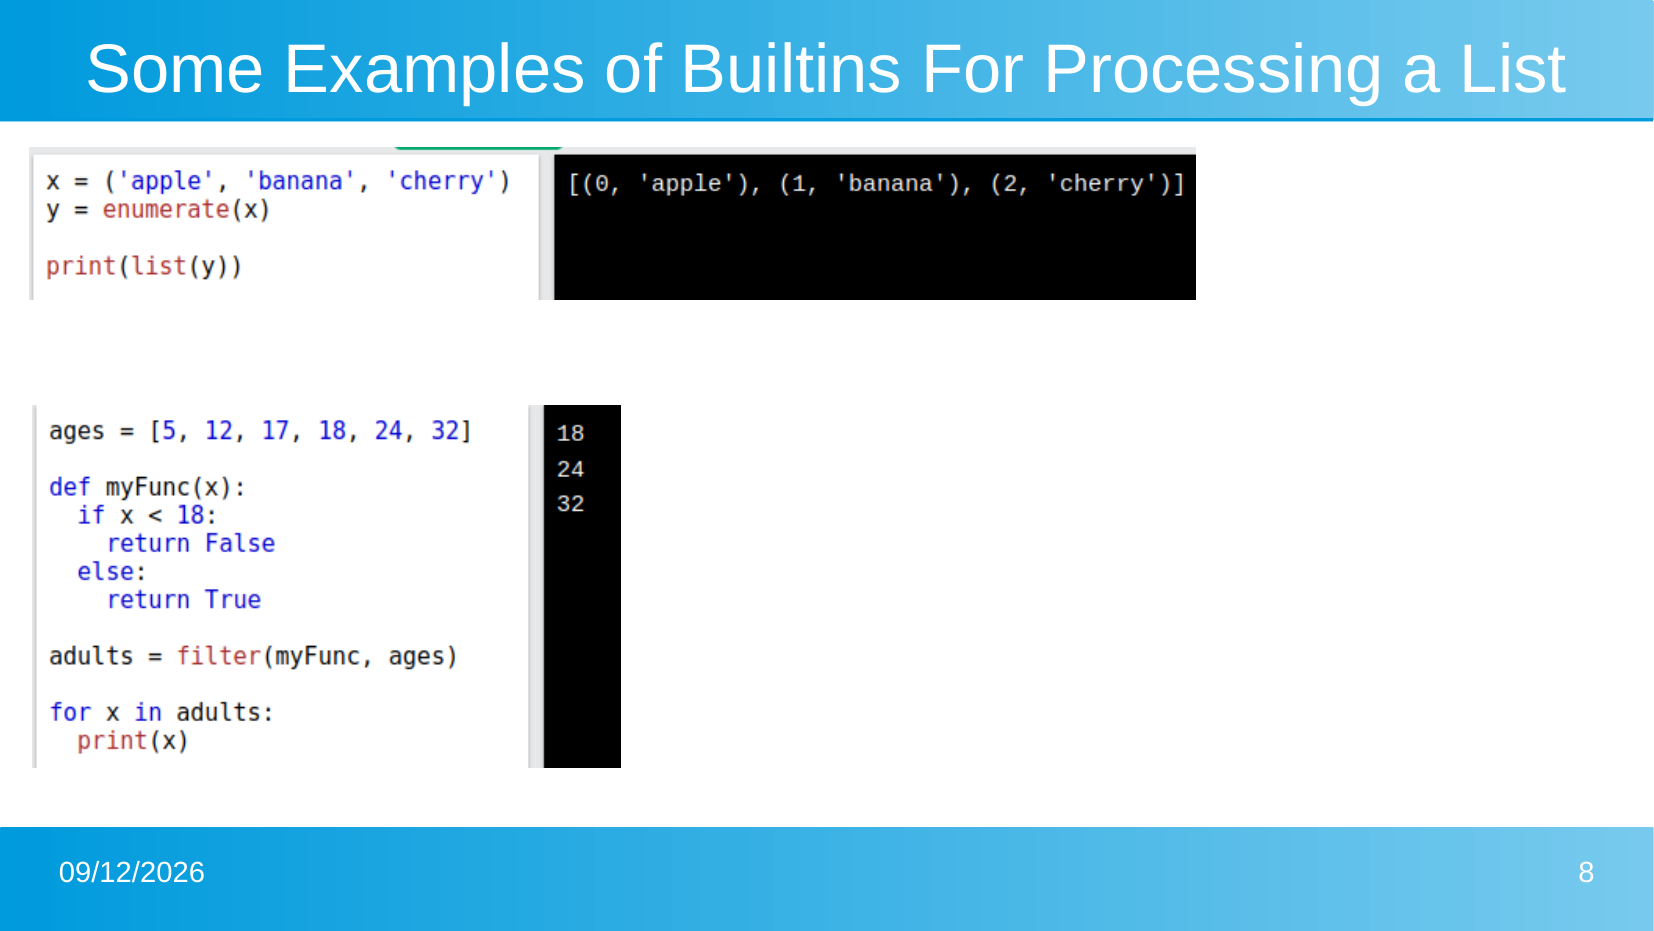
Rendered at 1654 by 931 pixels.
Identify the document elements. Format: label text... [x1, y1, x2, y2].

title Some Examples of Builtins For Processing a List [59, 29, 1595, 108]
picture [29, 147, 1196, 300]
picture [32, 405, 621, 768]
